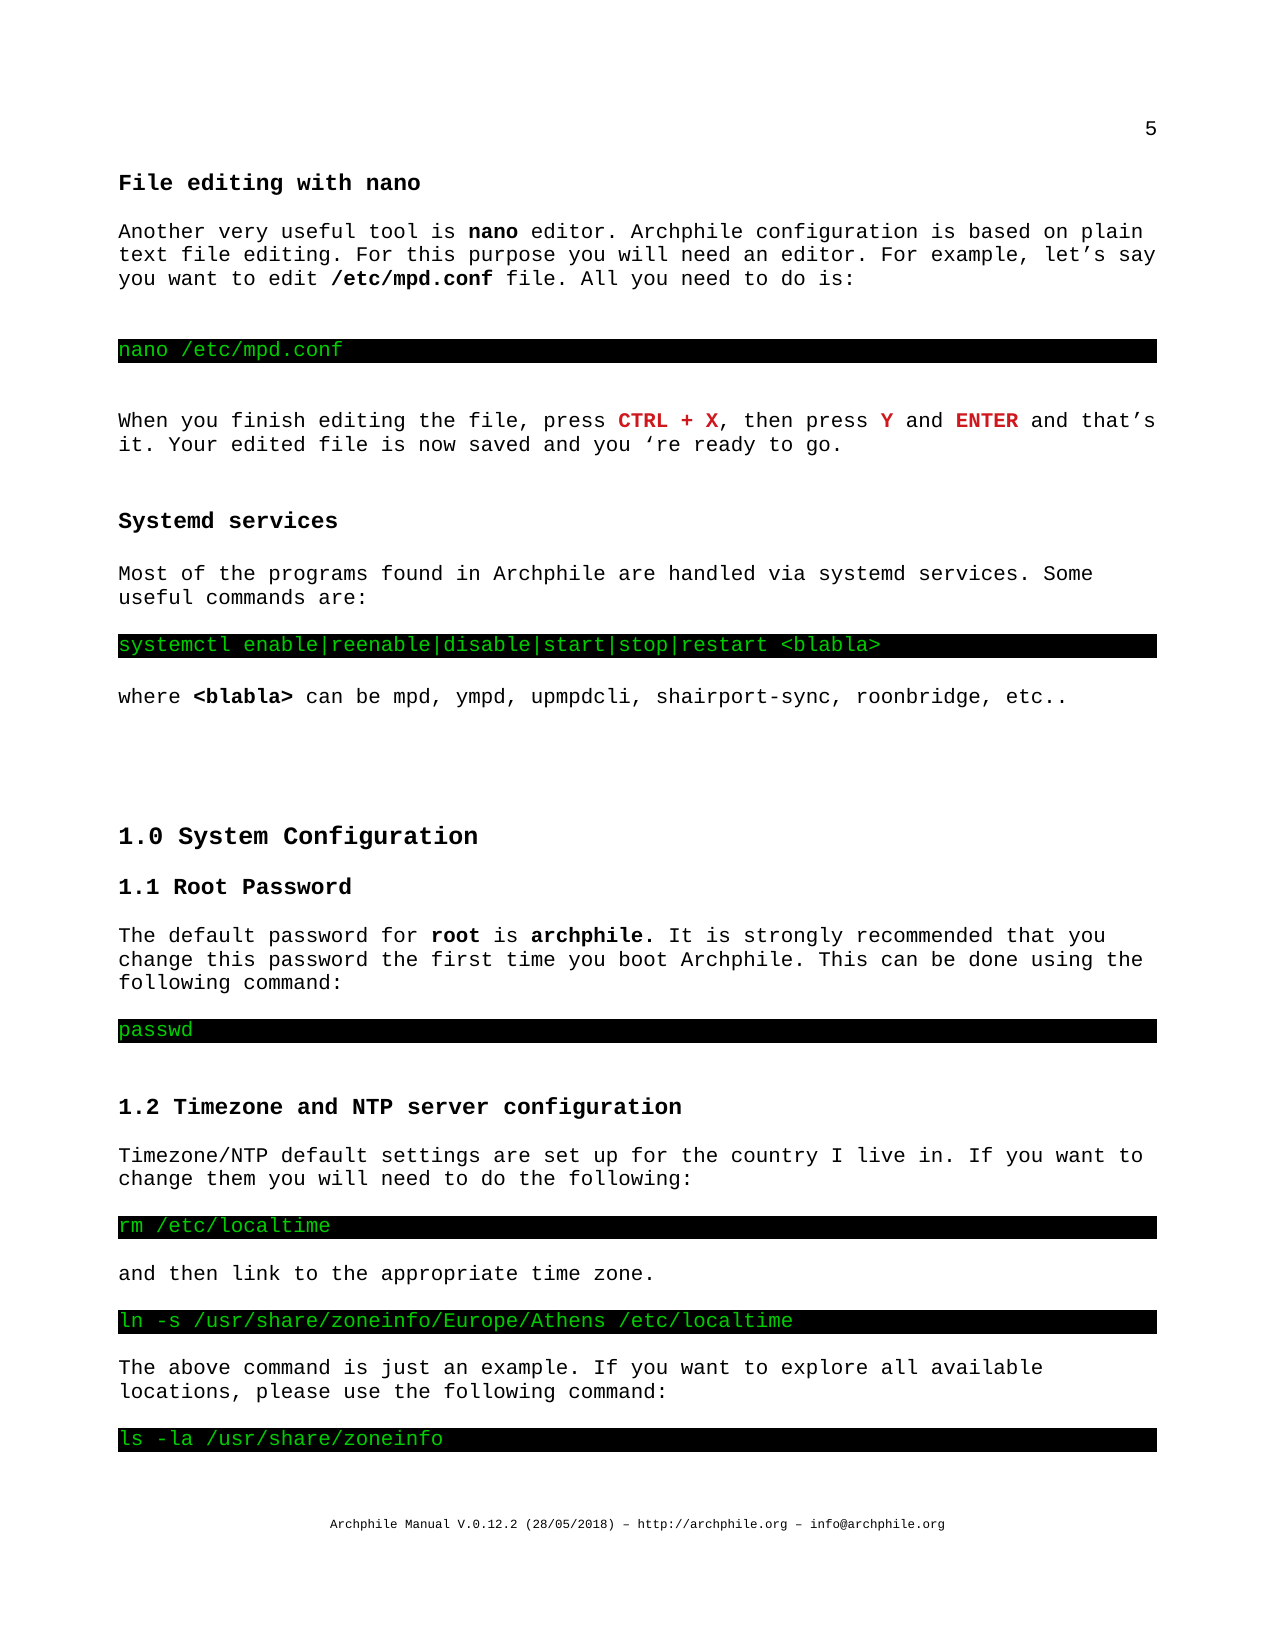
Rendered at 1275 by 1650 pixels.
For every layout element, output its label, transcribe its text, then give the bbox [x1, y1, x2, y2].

text The above command is just an example. If you want to explore all available locations, please use the following command: [118, 1357, 1157, 1405]
text passwd [118, 1019, 1157, 1043]
text When you finish editing the file, press CTRL + X, then press Y and ENTER and that’s it. Your edited file is now saved and you ‘re ready to go. [118, 410, 1157, 457]
text 1.1 Root Password [118, 875, 1157, 901]
text systemctl enable|reenable|disable|start|stop|restart <blabla> [118, 634, 1157, 658]
text nano /etc/mpd.conf [118, 339, 1157, 363]
text Most of the programs found in Archphile are handled via systemd services. Some useful commands are: [118, 563, 1157, 611]
text Another very useful tool is nano editor. Archphile configuration is based on plain text file editing. For this purpose you will need an editor. For example, let’s say you want to edit /etc/mpd.conf file. All you need to do is: [118, 221, 1157, 292]
text 1.2 Timezone and NTP server configuration [118, 1095, 1157, 1121]
text where <blabla> can be mpd, ympd, upmpdcli, shairport-sync, roonbridge, etc.. [118, 686, 1157, 710]
text and then link to the appropriate time zone. [118, 1263, 1157, 1286]
text The default password for root is archphile. It is strongly recommended that you change this password the first time you boot Archphile. This can be done using the following command: [118, 925, 1157, 996]
text ln -s /usr/share/zoneinfo/Europe/Athens /etc/localtime [118, 1310, 1157, 1334]
text Systemd services [118, 509, 1157, 535]
text ls -la /usr/share/zoneinfo [118, 1428, 1157, 1452]
text Timezone/NTP default settings are set up for the country I live in. If you want to change them you will need to do the following: [118, 1144, 1157, 1192]
text 1.0 System Configuration [118, 823, 1157, 852]
text File editing with nano [118, 171, 1157, 197]
text rm /etc/localtime [118, 1216, 1157, 1239]
